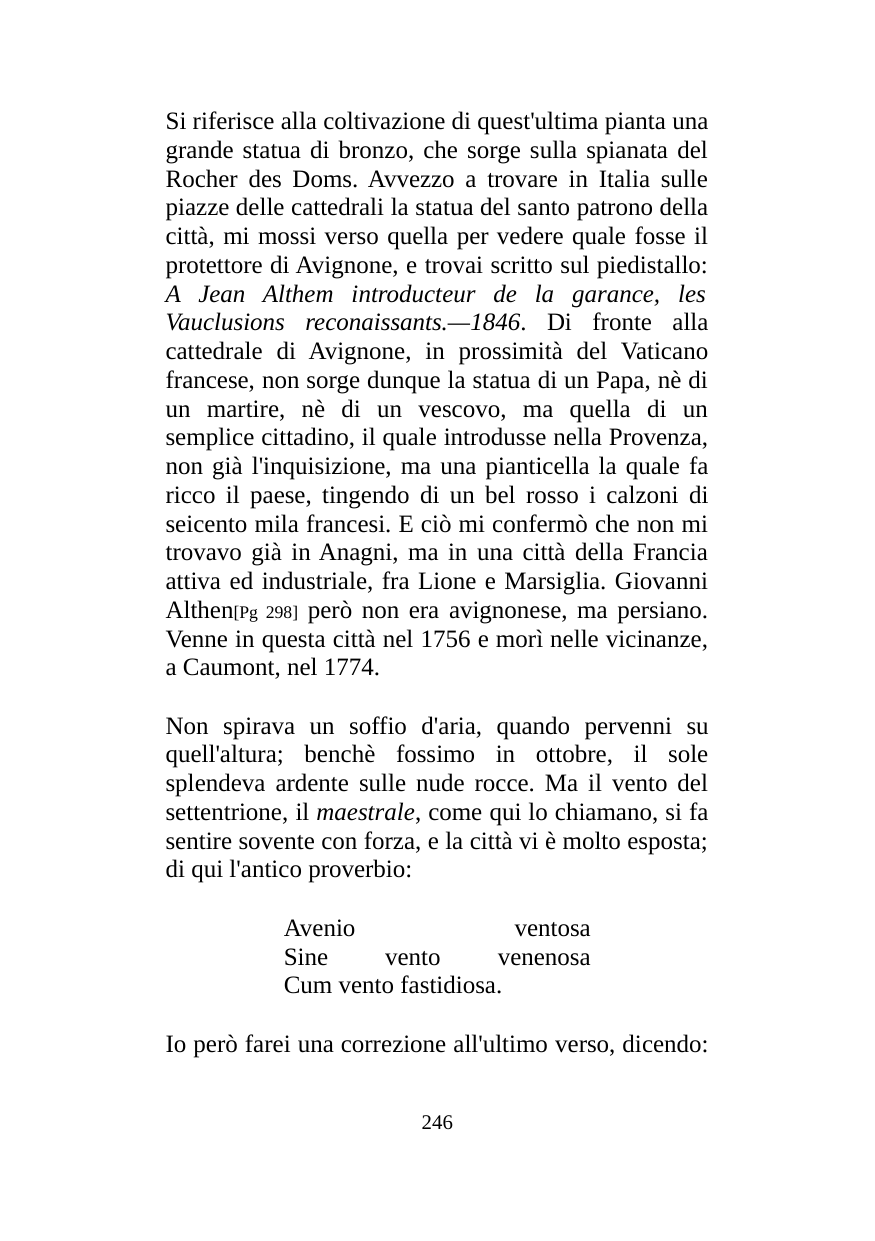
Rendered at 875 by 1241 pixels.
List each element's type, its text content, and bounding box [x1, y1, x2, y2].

text Si riferisce alla coltivazione di quest'ultima pianta una grande statua di bronzo, che sorge sulla spianata del Rocher des Doms. Avvezzo a trovare in Italia sulle piazze delle cattedrali la statua del santo patrono della città, mi mossi verso quella per vedere quale fosse il protettore di Avignone, e trovai scritto sul piedistallo: A Jean Althem introducteur de la garance, les Vauclusions reconaissants.—1846. Di fronte alla cattedrale di Avignone, in prossimità del Vaticano francese, non sorge dunque la statua di un Papa, nè di un martire, nè di un vescovo, ma quella di un semplice cittadino, il quale introdusse nella Provenza, non già l'inquisizione, ma una pianticella la quale fa ricco il paese, tingendo di un bel rosso i calzoni di seicento mila francesi. E ciò mi confermò che non mi trovavo già in Anagni, ma in una città della Francia attiva ed industriale, fra Lione e Marsiglia. Giovanni Althen[Pg 298] però non era avignonese, ma persiano. Venne in questa città nel 1756 e morì nelle vicinanze, a Caumont, nel 1774. [165, 106, 709, 681]
text Io però farei una correzione all'ultimo verso, dicendo: [165, 1029, 709, 1057]
text Avenio ventosa Sine vento venenosa Cum vento fastidiosa. [283, 913, 591, 999]
text Non spirava un soffio d'aria, quando pervenni su quell'altura; benchè fossimo in ottobre, il sole splendeva ardente sulle nude rocce. Ma il vento del settentrione, il maestrale, come qui lo chiamano, si fa sentire sovente con forza, e la città vi è molto esposta; di qui l'antico proverbio: [165, 711, 709, 883]
